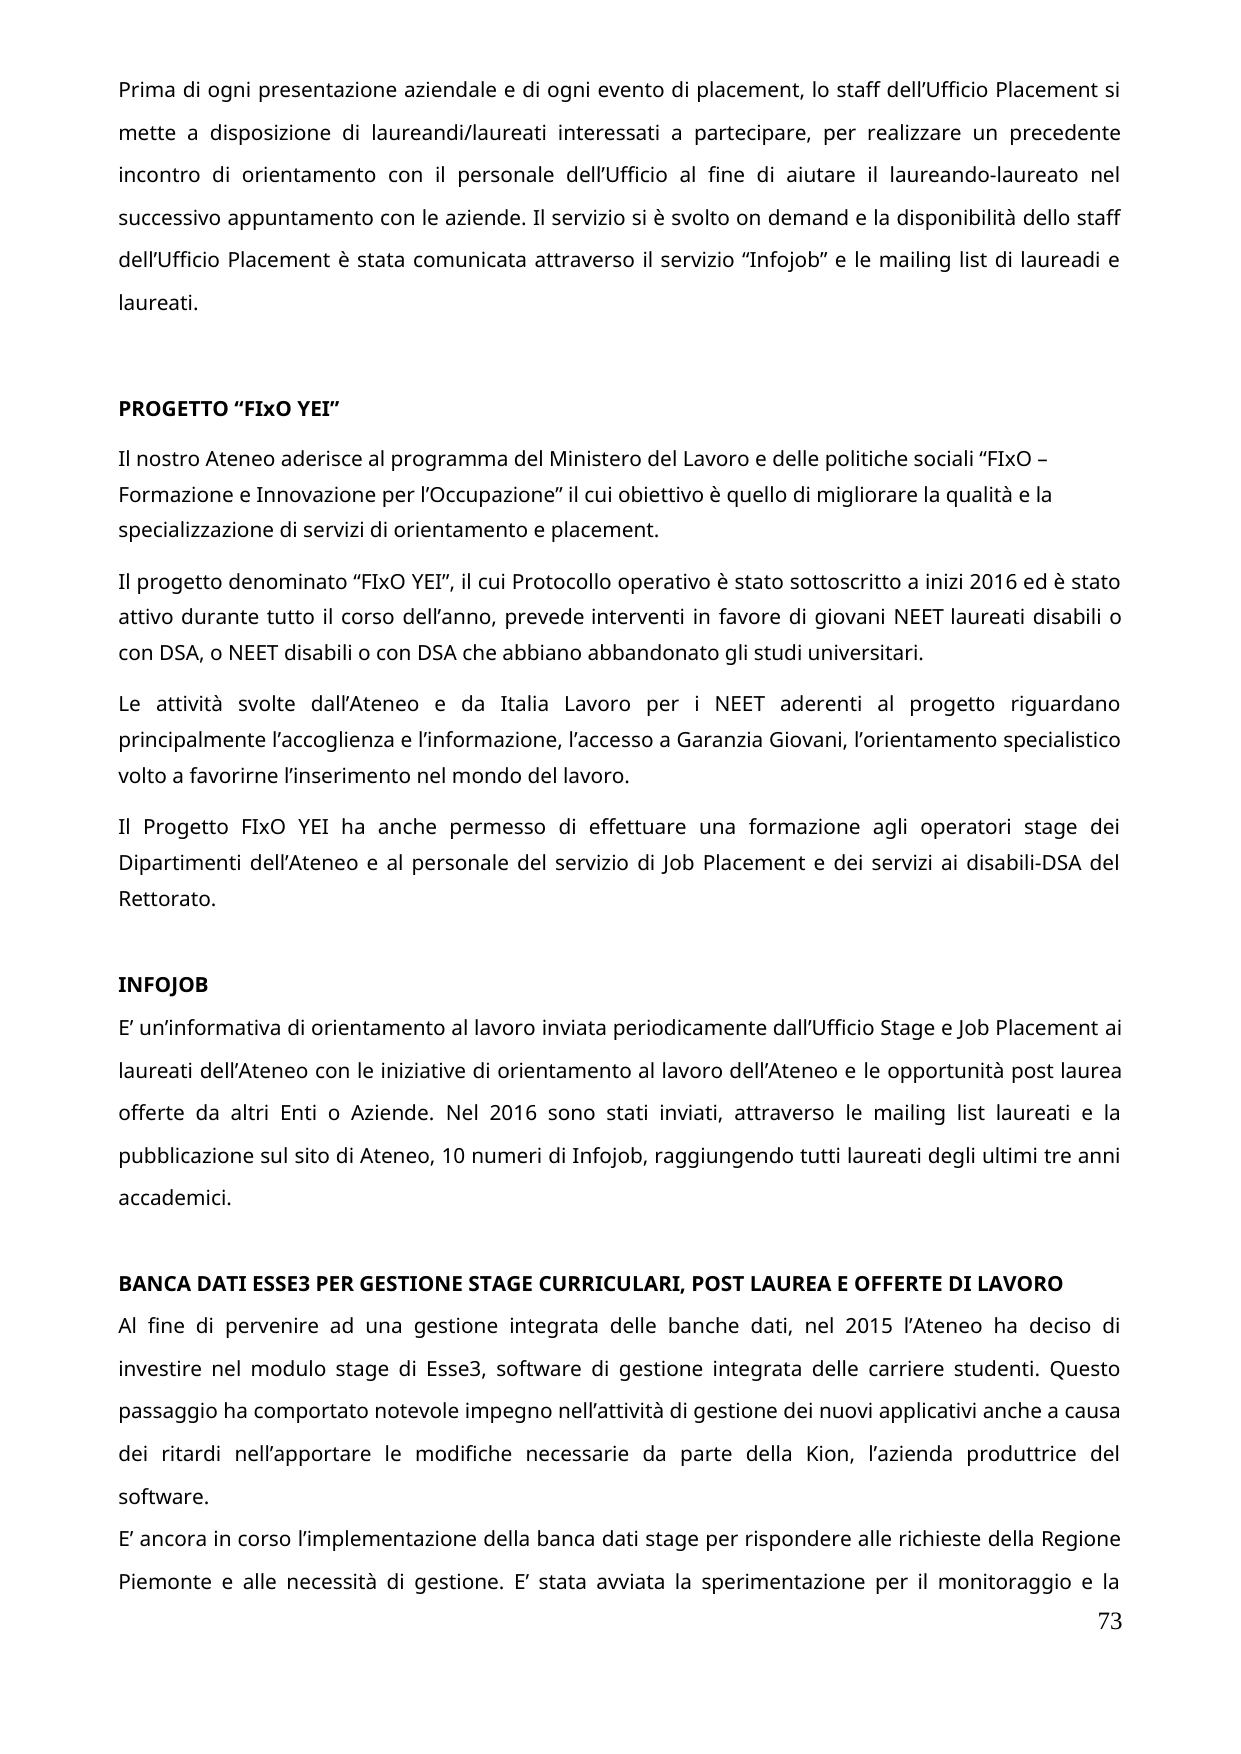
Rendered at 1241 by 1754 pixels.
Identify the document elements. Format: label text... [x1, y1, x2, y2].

text PROGETTO “FIxO YEI” [118, 394, 1122, 422]
text E’ un’informativa di orientamento al lavoro inviata periodicamente dall’Ufficio Stage e Job Placement ai laureati dell’Ateneo con le iniziative di orientamento al lavoro dell’Ateneo e le opportunità post laurea offerte da altri Enti o Aziende. Nel 2016 sono stati inviati, attraverso le mailing list laureati e la pubblicazione sul sito di Ateneo, 10 numeri di Infojob, raggiungendo tutti laureati degli ultimi tre anni accademici. [118, 1013, 1122, 1212]
text INFOJOB [118, 971, 1122, 999]
text BANCA DATI ESSE3 PER GESTIONE STAGE CURRICULARI, POST LAUREA E OFFERTE DI LAVORO [118, 1269, 1122, 1297]
text Al fine di pervenire ad una gestione integrata delle banche dati, nel 2015 l’Ateneo ha deciso di investire nel modulo stage di Esse3, software di gestione integrata delle carriere studenti. Questo passaggio ha comportato notevole impegno nell’attività di gestione dei nuovi applicativi anche a causa dei ritardi nell’apportare le modifiche necessarie da parte della Kion, l’azienda produttrice del software. [118, 1311, 1122, 1510]
text Prima di ogni presentazione aziendale e di ogni evento di placement, lo staff dell’Ufficio Placement si mette a disposizione di laureandi/laureati interessati a partecipare, per realizzare un precedente incontro di orientamento con il personale dell’Ufficio al fine di aiutare il laureando-laureato nel successivo appuntamento con le aziende. Il servizio si è svolto on demand e la disponibilità dello staff dell’Ufficio Placement è stata comunicata attraverso il servizio “Infojob” e le mailing list di laureadi e laureati. [118, 75, 1122, 316]
text Il nostro Ateneo aderisce al programma del Ministero del Lavoro e delle politiche sociali “FIxO – Formazione e Innovazione per l’Occupazione” il cui obiettivo è quello di migliorare la qualità e la specializzazione di servizi di orientamento e placement. [118, 437, 1122, 544]
text Le attività svolte dall’Ateneo e da Italia Lavoro per i NEET aderenti al progetto riguardano principalmente l’accoglienza e l’informazione, l’accesso a Garanzia Giovani, l’orientamento specialistico volto a favorirne l’inserimento nel mondo del lavoro. [118, 682, 1122, 789]
text Il progetto denominato “FIxO YEI”, il cui Protocollo operativo è stato sottoscritto a inizi 2016 ed è stato attivo durante tutto il corso dell’anno, prevede interventi in favore di giovani NEET laureati disabili o con DSA, o NEET disabili o con DSA che abbiano abbandonato gli studi universitari. [118, 559, 1122, 667]
text Il Progetto FIxO YEI ha anche permesso di effettuare una formazione agli operatori stage dei Dipartimenti dell’Ateneo e al personale del servizio di Job Placement e dei servizi ai disabili-DSA del Rettorato. [118, 805, 1122, 912]
text E’ ancora in corso l’implementazione della banca dati stage per rispondere alle richieste della Regione Piemonte e alle necessità di gestione. E’ stata avviata la sperimentazione per il monitoraggio e la [118, 1524, 1122, 1595]
